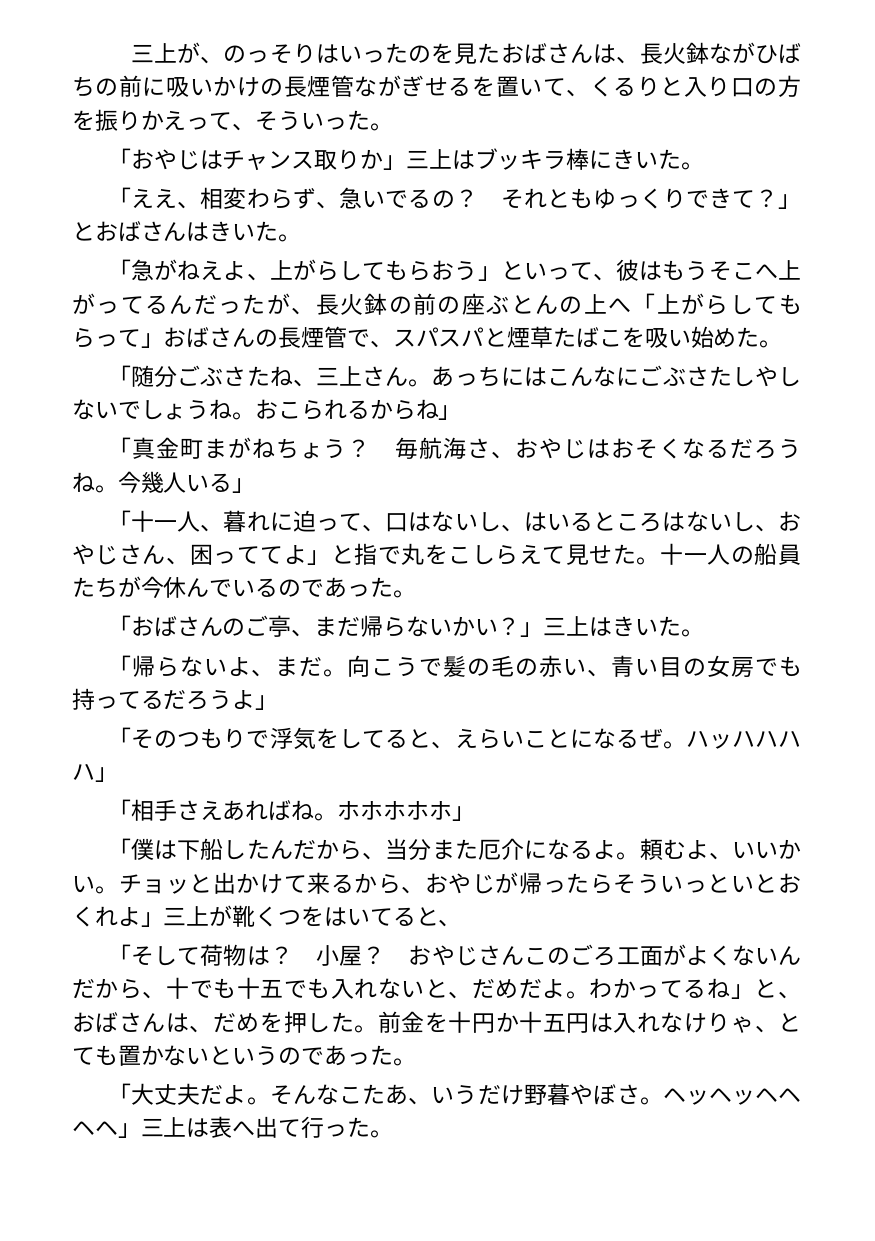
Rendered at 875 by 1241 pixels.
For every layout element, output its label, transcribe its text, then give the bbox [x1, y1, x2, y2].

text 「急がねえよ、上がらしてもらおう」といって、彼はもうそこへ上がってるんだったが、長火鉢の前の座ぶとんの上へ「上がらしてもらって」おばさんの長煙管で、スパスパと煙草たばこを吸い始めた。 [72, 253, 802, 353]
text 「随分ごぶさたね、三上さん。あっちにはこんなにごぶさたしやしないでしょうね。おこられるからね」 [72, 359, 802, 425]
text 三上が、のっそりはいったのを見たおばさんは、長火鉢ながひばちの前に吸いかけの長煙管ながぎせるを置いて、くるりと入り口の方を振りかえって、そういった。 [72, 36, 802, 136]
text 「そして荷物は？ 小屋？ おやじさんこのごろ工面がよくないんだから、十でも十五でも入れないと、だめだよ。わかってるね」と、おばさんは、だめを押した。前金を十円か十五円は入れなけりゃ、とても置かないというのであった。 [72, 938, 802, 1071]
text 「帰らないよ、まだ。向こうで髪の毛の赤い、青い目の女房でも持ってるだろうよ」 [72, 648, 802, 715]
text 「大丈夫だよ。そんなこたあ、いうだけ野暮やぼさ。ヘッヘッヘヘヘヘ」三上は表へ出て行った。 [72, 1077, 802, 1143]
text 「十一人、暮れに迫って、口はないし、はいるところはないし、おやじさん、困っててよ」と指で丸をこしらえて見せた。十一人の船員たちが今休んでいるのであった。 [72, 504, 802, 603]
text 「ええ、相変わらず、急いでるの？ それともゆっくりできて？」とおばさんはきいた。 [72, 181, 802, 247]
text 「おばさんのご亭、まだ帰らないかい？」三上はきいた。 [72, 609, 802, 642]
text 「そのつもりで浮気をしてると、えらいことになるぜ。ハッハハハハ」 [72, 721, 802, 787]
text 「おやじはチャンス取りか」三上はブッキラ棒にきいた。 [72, 142, 802, 175]
text 「僕は下船したんだから、当分また厄介になるよ。頼むよ、いいかい。チョッと出かけて来るから、おやじが帰ったらそういっといとおくれよ」三上が靴くつをはいてると、 [72, 832, 802, 932]
text 「真金町まがねちょう？ 毎航海さ、おやじはおそくなるだろうね。今幾人いる」 [72, 431, 802, 498]
text 「相手さえあればね。ホホホホホ」 [72, 793, 802, 826]
